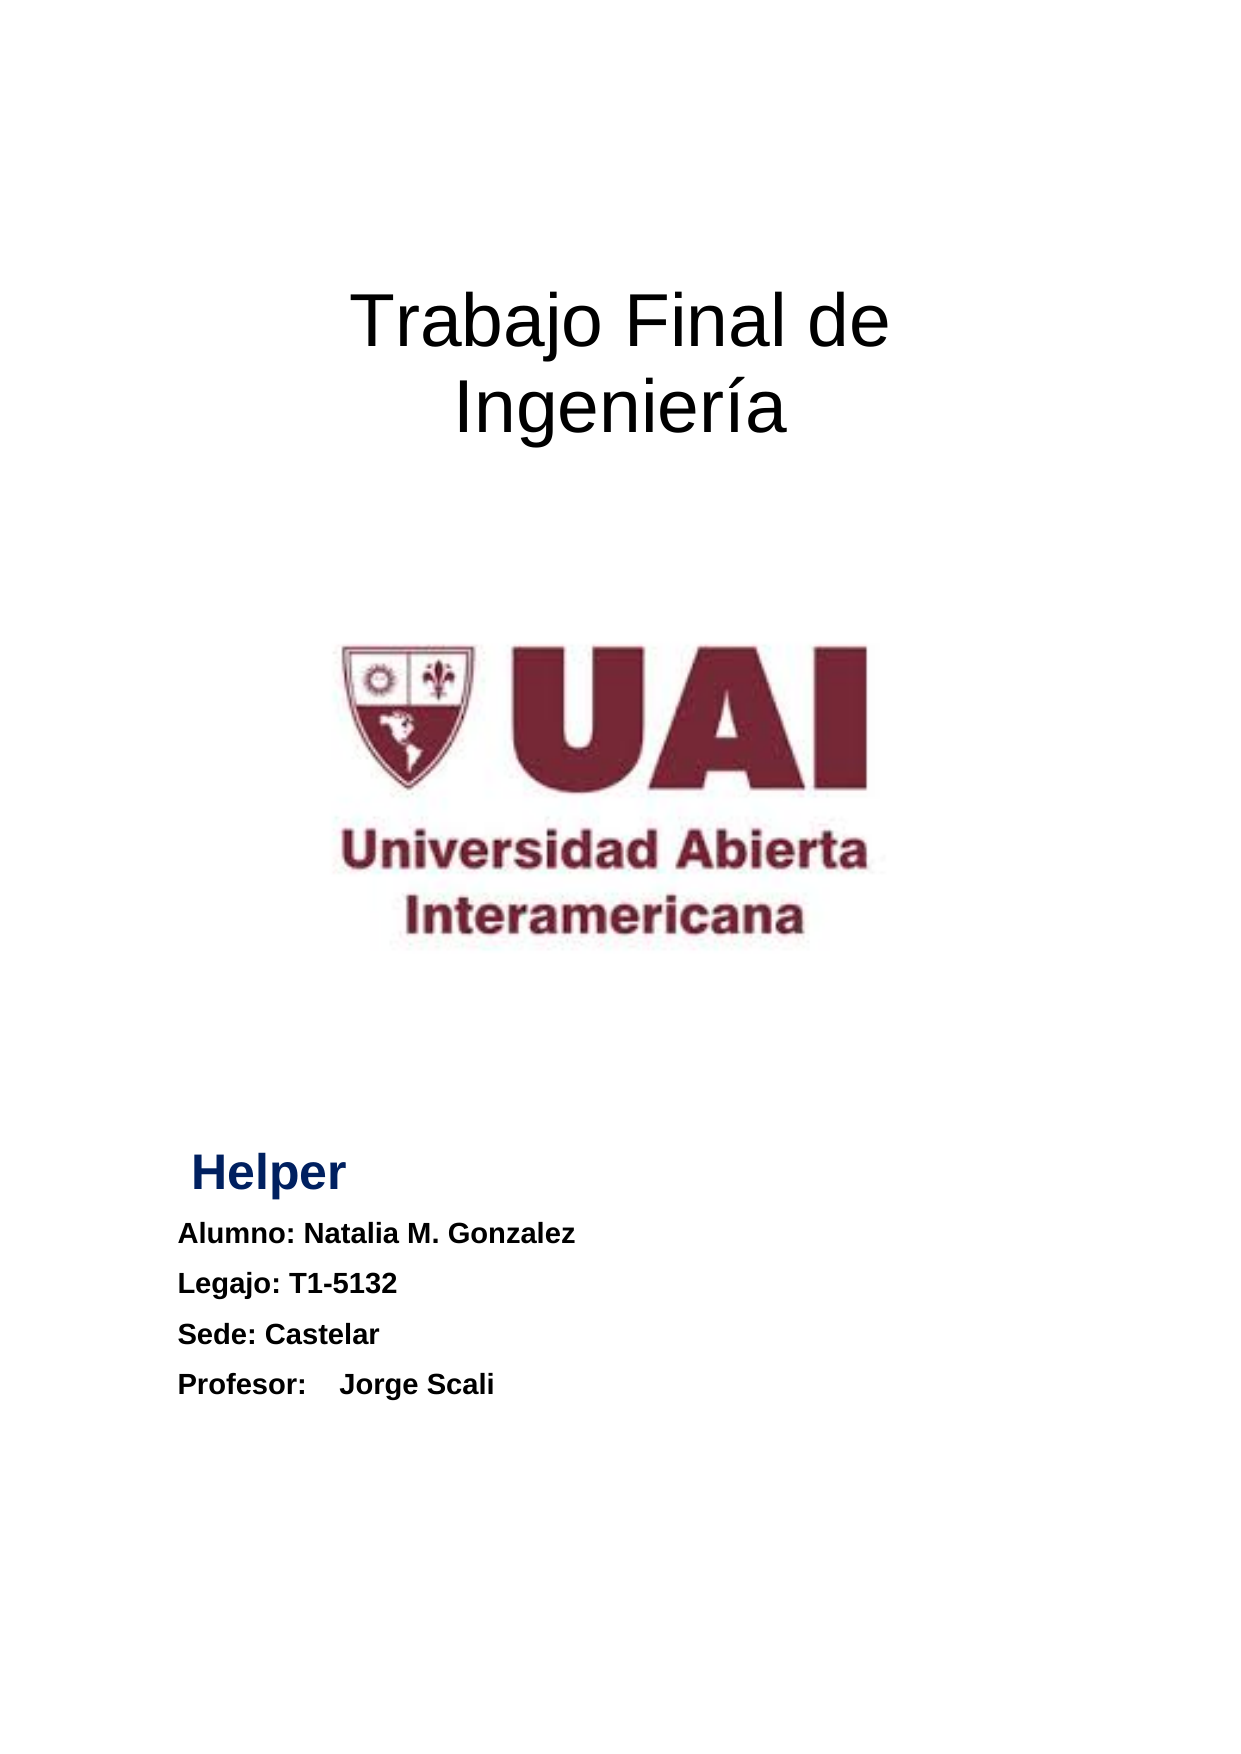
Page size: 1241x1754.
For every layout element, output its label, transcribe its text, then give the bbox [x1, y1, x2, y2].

text Helper [177, 1142, 1063, 1200]
text Sede: Castelar [177, 1317, 1063, 1350]
text Alumno: Natalia M. Gonzalez [177, 1216, 1063, 1250]
text Profesor: Jorge Scali [177, 1367, 1063, 1401]
subtitle Trabajo Final de Ingeniería [177, 276, 1063, 448]
text Legajo: T1-5132 [177, 1267, 1063, 1300]
